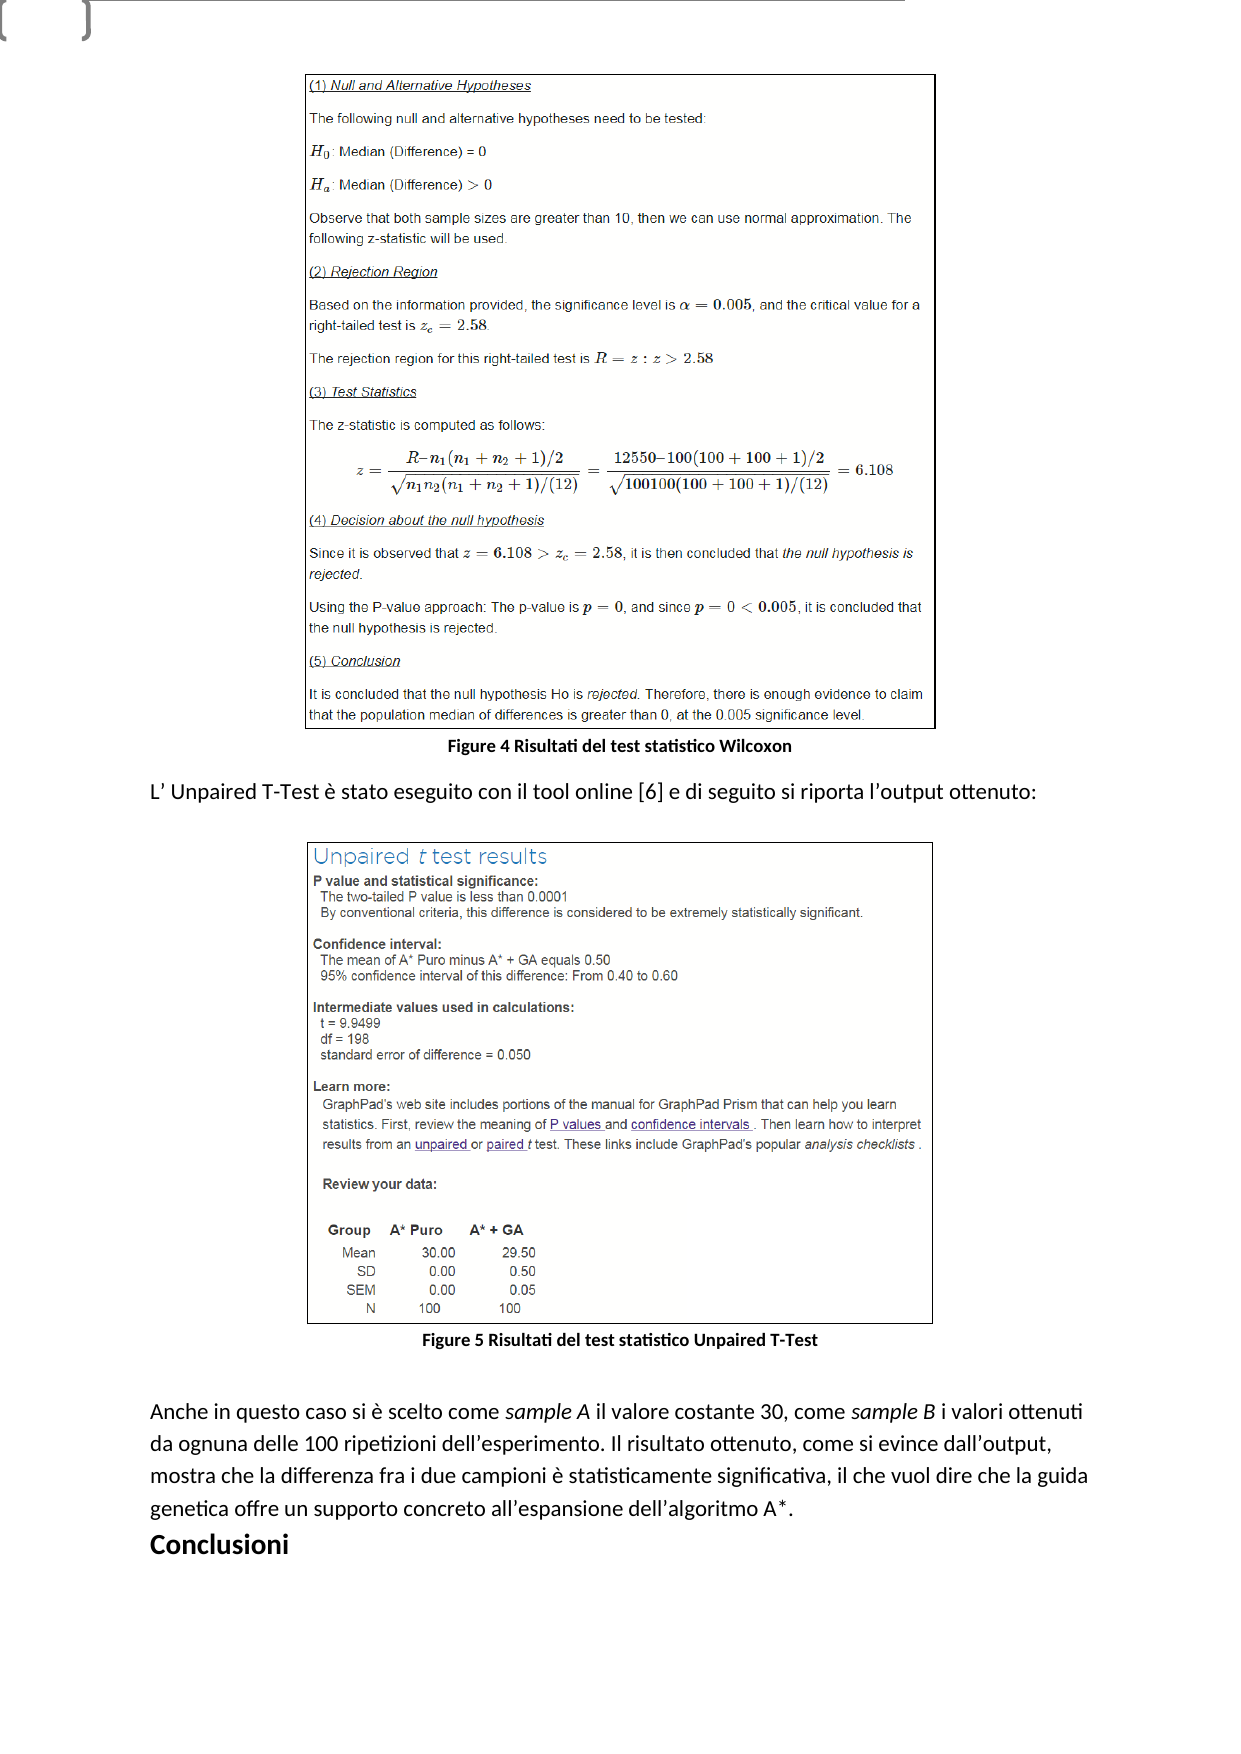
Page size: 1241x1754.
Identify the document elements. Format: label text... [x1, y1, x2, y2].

text Figure 4 Risultati del test statistico Wilcoxon [150, 734, 1090, 757]
text Figure 5 Risultati del test statistico Unpaired T-Test [150, 1328, 1090, 1351]
text L’ Unpaired T-Test è stato eseguito con il tool online [6] e di seguito si riporta l’output ottenuto: [150, 777, 1090, 806]
text Conclusioni [150, 1526, 1090, 1562]
text Anche in questo caso si è scelto come sample A il valore costante 30, come sample B i valori ottenuti da ognuna delle 100 ripetizioni dell’esperimento. Il risultato ottenuto, come si evince dall’output, mostra che la differenza fra i due campioni è statisticamente significativa, il che vuol dire che la guida genetica offre un supporto concreto all’espansione dell’algoritmo A*. [150, 1397, 1090, 1522]
